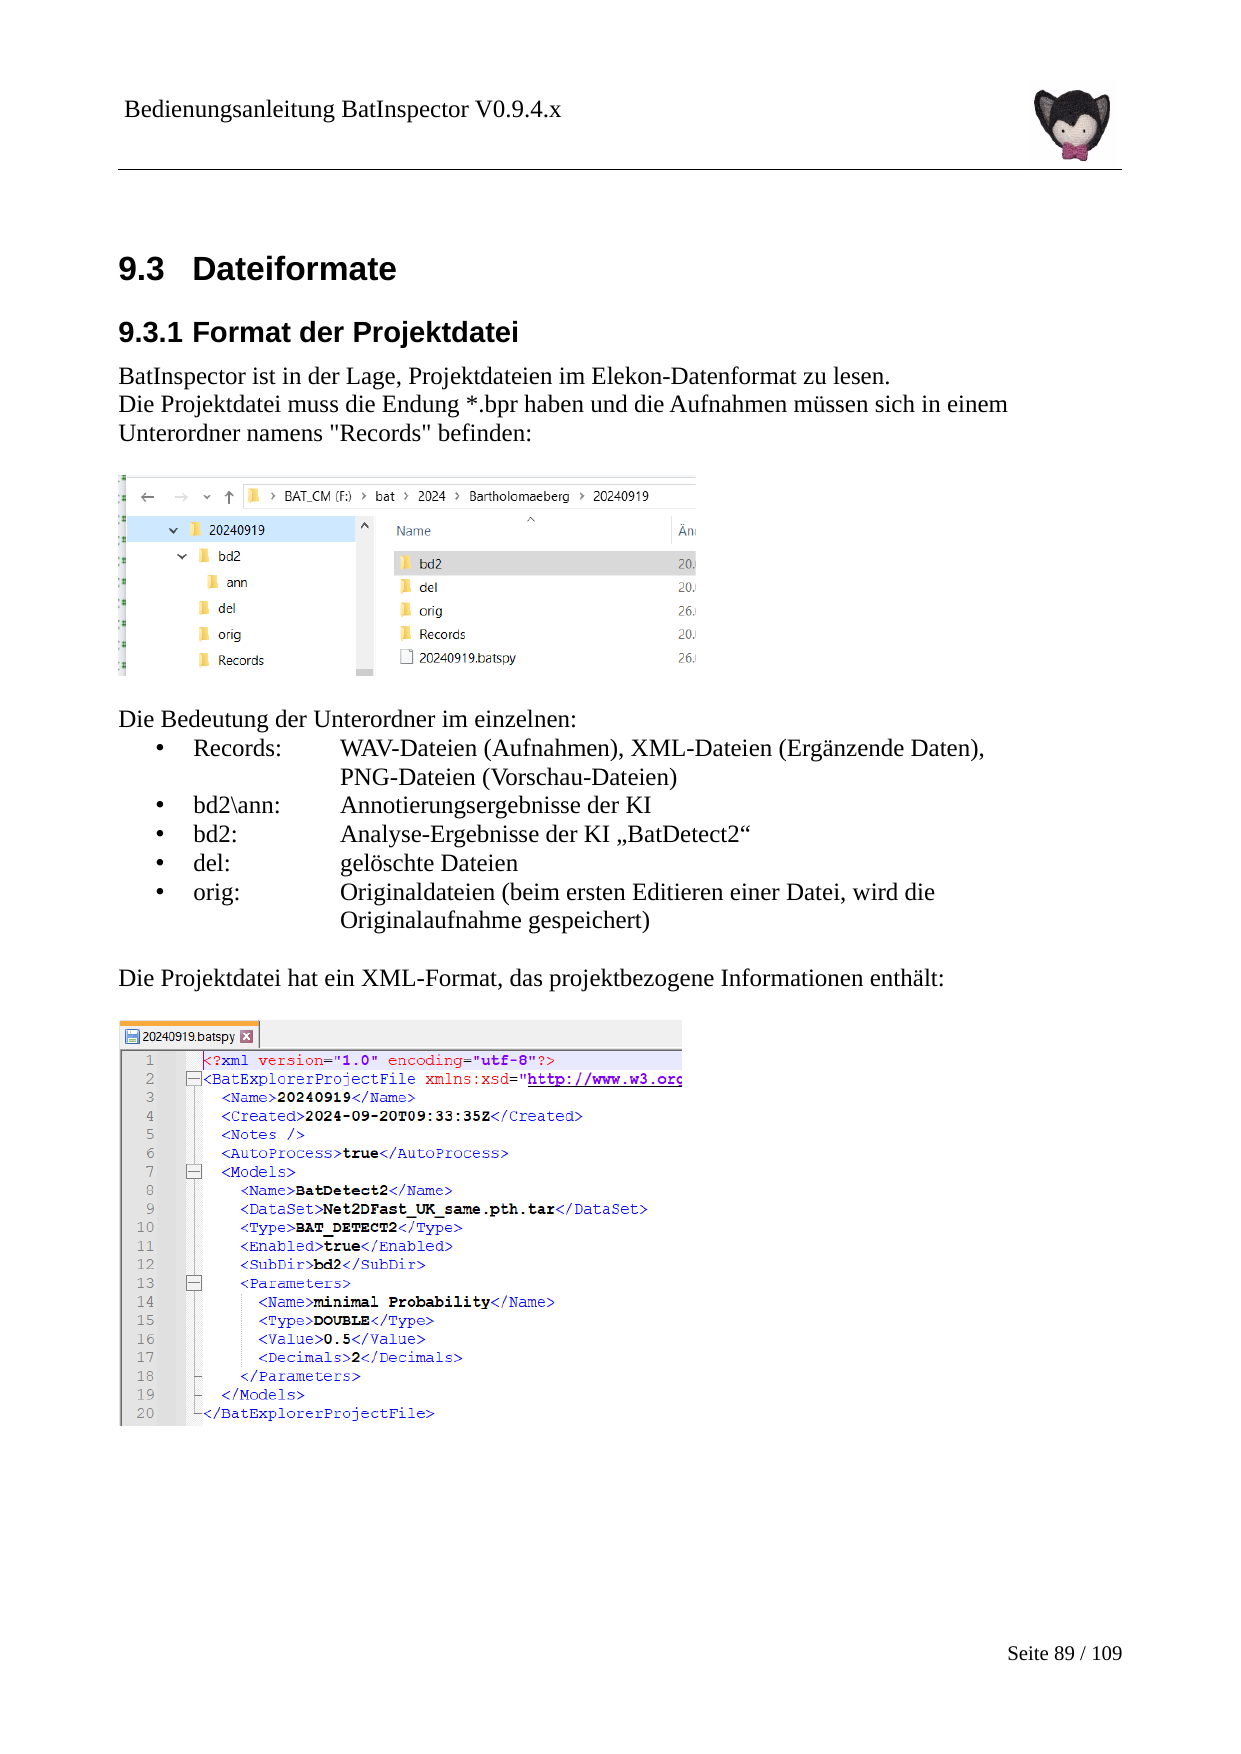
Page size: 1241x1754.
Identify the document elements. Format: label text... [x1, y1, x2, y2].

list bd2\ann: Annotierungsergebnisse der KI [156, 791, 1122, 819]
text Die Projektdatei hat ein XML-Format, das projektbezogene Informationen enthält: [118, 963, 1122, 992]
subtitle Format der Projektdatei [118, 315, 1122, 348]
picture [118, 1020, 682, 1426]
text Die Bedeutung der Unterordner im einzelnen: [118, 704, 1122, 733]
list Records: WAV-Dateien (Aufnahmen), XML-Dateien (Ergänzende Daten), PNG-Dateien (Vorschau-Dateien) [156, 733, 1122, 791]
list del: gelöschte Dateien [156, 848, 1122, 877]
list orig: Originaldateien (beim ersten Editieren einer Datei, wird die Originalaufnahme gespeichert) [156, 877, 1122, 963]
subtitle Dateiformate [118, 249, 1122, 288]
list bd2: Analyse-Ergebnisse der KI „BatDetect2“ [156, 819, 1122, 848]
picture [118, 475, 696, 676]
text BatInspector ist in der Lage, Projektdateien im Elekon-Datenformat zu lesen. Die Projektdatei muss die Endung *.bpr haben und die Aufnahmen müssen sich in einem Unterordner namens "Records" befinden: [118, 361, 1122, 476]
picture [1030, 80, 1119, 169]
